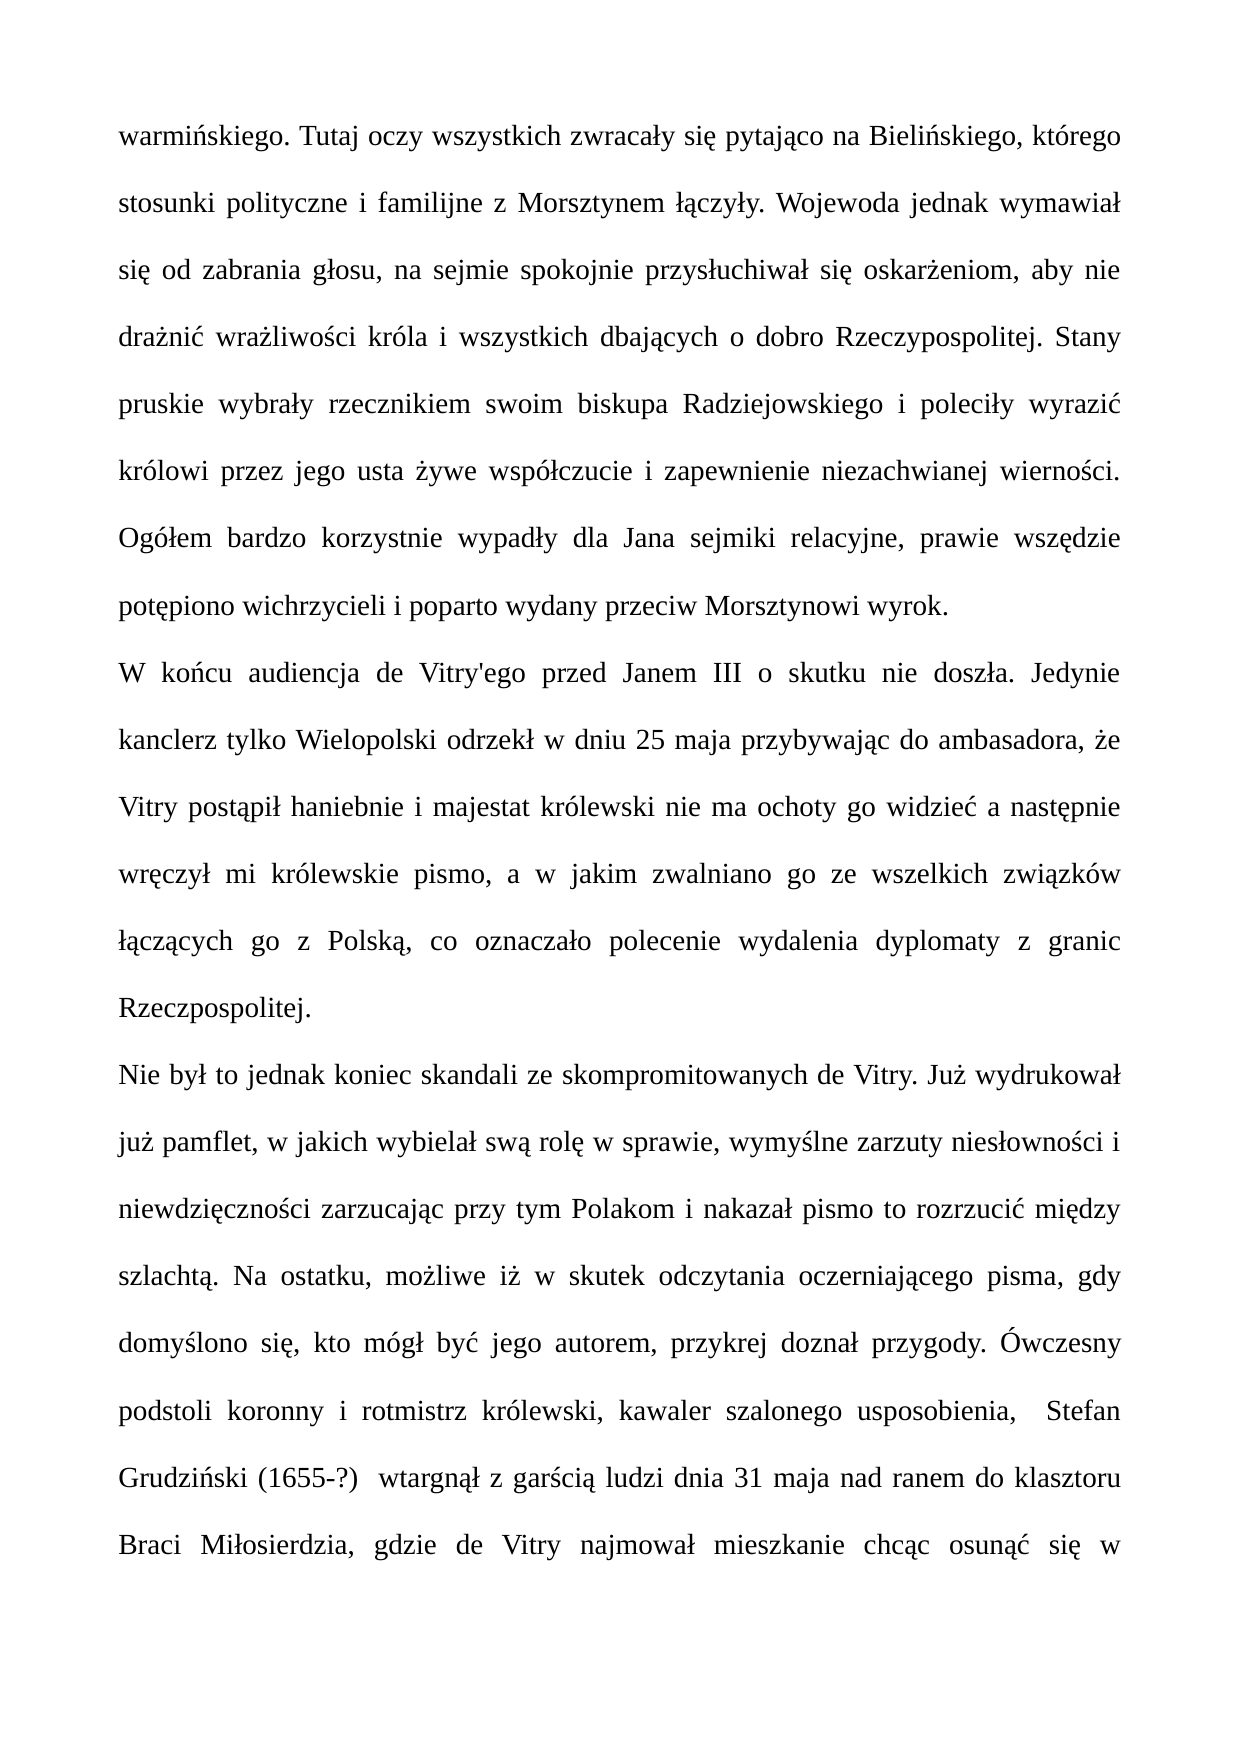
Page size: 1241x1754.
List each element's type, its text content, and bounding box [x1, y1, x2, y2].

text W końcu audiencja de Vitry'ego przed Janem III o skutku nie doszła. Jedynie kanclerz tylko Wielopolski odrzekł w dniu 25 maja przybywając do ambasadora, że Vitry postąpił haniebnie i majestat królewski nie ma ochoty go widzieć a następnie wręczył mi królewskie pismo, a w jakim zwalniano go ze wszelkich związków łączących go z Polską, co oznaczało polecenie wydalenia dyplomaty z granic Rzeczpospolitej. [118, 655, 1122, 1024]
text warmińskiego. Tutaj oczy wszystkich zwracały się pytająco na Bielińskiego, którego stosunki polityczne i familijne z Morsztynem łączyły. Wojewoda jednak wymawiał się od zabrania głosu, na sejmie spokojnie przysłuchiwał się oskarżeniom, aby nie drażnić wrażliwości króla i wszystkich dbających o dobro Rzeczypospolitej. Stany pruskie wybrały rzecznikiem swoim biskupa Radziejowskiego i poleciły wyrazić królowi przez jego usta żywe współczucie i zapewnienie niezachwianej wierności. Ogółem bardzo korzystnie wypadły dla Jana sejmiki relacyjne, prawie wszędzie potępiono wichrzycieli i poparto wydany przeciw Morsztynowi wyrok. [118, 118, 1122, 621]
text Nie był to jednak koniec skandali ze skompromitowanych de Vitry. Już wydrukował już pamflet, w jakich wybielał swą rolę w sprawie, wymyślne zarzuty niesłowności i niewdzięczności zarzucając przy tym Polakom i nakazał pismo to rozrzucić między szlachtą. Na ostatku, możliwe iż w skutek odczytania oczerniającego pisma, gdy domyślono się, kto mógł być jego autorem, przykrej doznał przygody. Ówczesny podstoli koronny i rotmistrz królewski, kawaler szalonego usposobienia, Stefan Grudziński (1655-?) wtargnął z garścią ludzi dnia 31 maja nad ranem do klasztoru Braci Miłosierdzia, gdzie de Vitry najmował mieszkanie chcąc osunąć się w [118, 1057, 1122, 1560]
